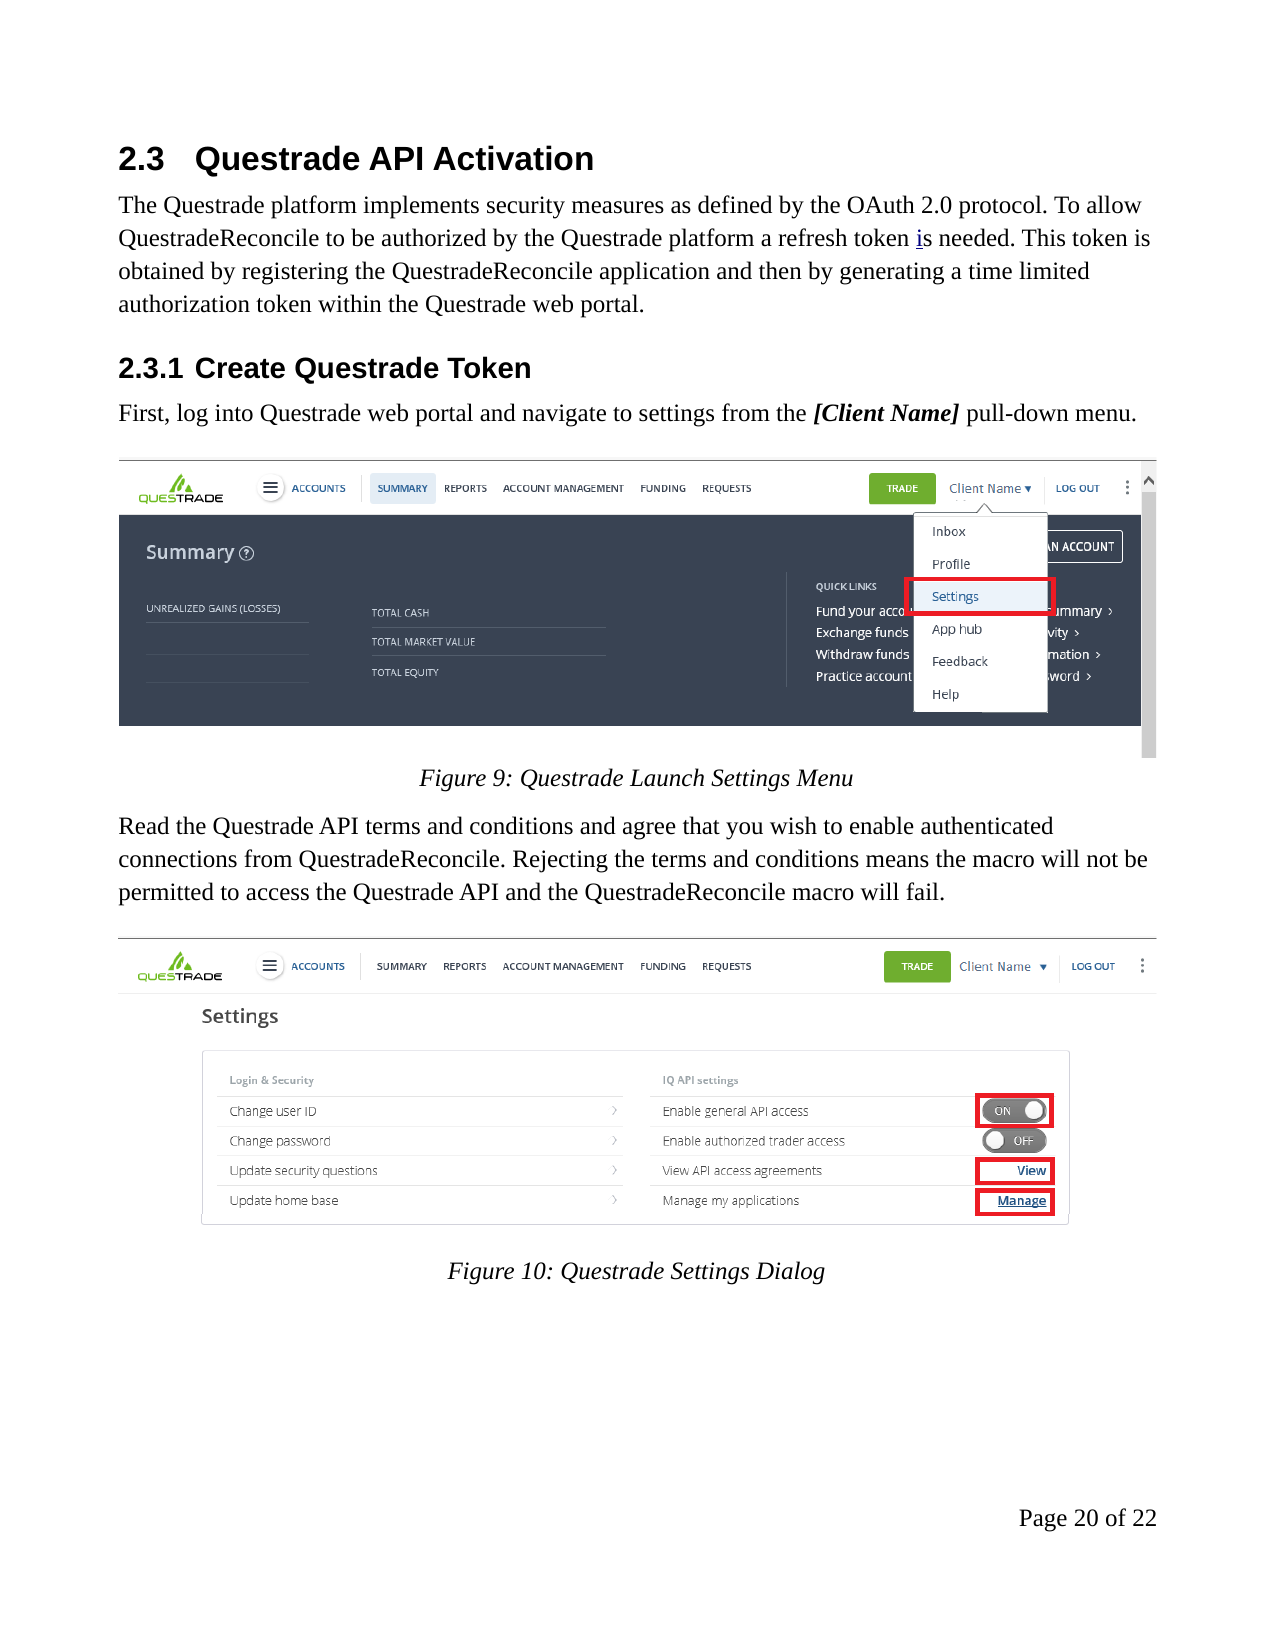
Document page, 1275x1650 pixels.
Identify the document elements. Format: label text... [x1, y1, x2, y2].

text Read the Questrade API terms and conditions and agree that you wish to enable authenticated connections from QuestradeReconcile. Rejecting the terms and conditions means the macro will not be permitted to access the Questrade API and the QuestradeReconcile macro will fail. [118, 811, 1157, 906]
text First, log into Questrade web portal and navigate to settings from the [Client Name] pull-down menu. [118, 398, 1157, 426]
picture [118, 936, 1157, 1251]
subtitle 2.3.1 Create Questrade Token [118, 351, 1157, 385]
picture [118, 457, 1157, 758]
subtitle 2.3 Questrade API Activation [118, 139, 1157, 178]
text Figure 10: Questrade Settings Dialog [118, 1251, 1157, 1285]
text The Questrade platform implements security measures as defined by the OAuth 2.0 protocol. To allow QuestradeReconcile to be authorized by the Questrade platform a refresh token is needed. This token is obtained by registering the QuestradeReconcile application and then by generating a time limited authorization token within the Questrade web portal. [118, 190, 1157, 318]
text Figure 9: Questrade Launch Settings Menu [118, 758, 1157, 792]
